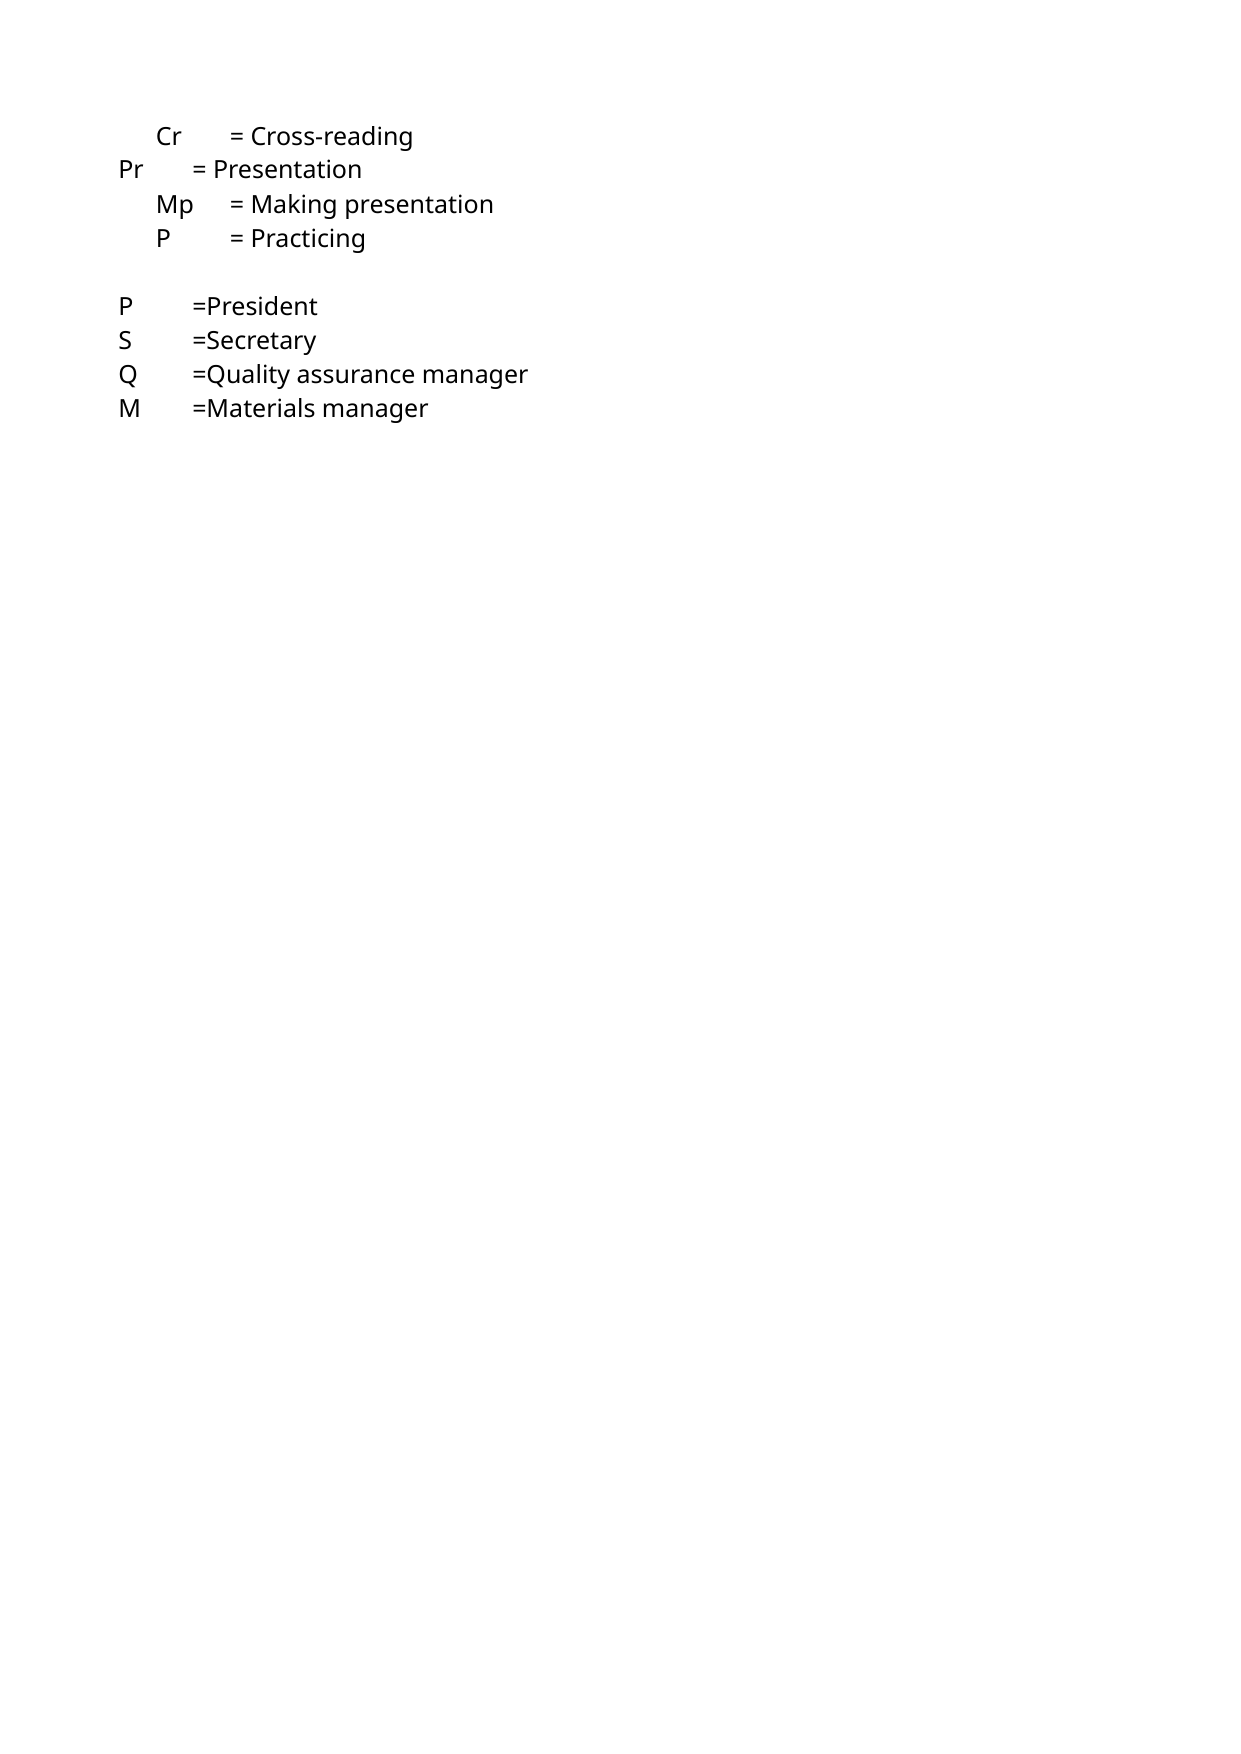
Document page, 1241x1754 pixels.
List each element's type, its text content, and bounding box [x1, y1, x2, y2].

text M =Materials manager [118, 391, 1122, 425]
text S =Secretary [118, 322, 1122, 357]
text Cr = Cross-reading [156, 118, 1122, 152]
text Pr = Presentation [118, 152, 1122, 186]
text Q =Quality assurance manager [118, 357, 1122, 391]
text Mp = Making presentation [156, 186, 1122, 220]
text P = Practicing [156, 220, 1122, 254]
text P =President [118, 288, 1122, 322]
